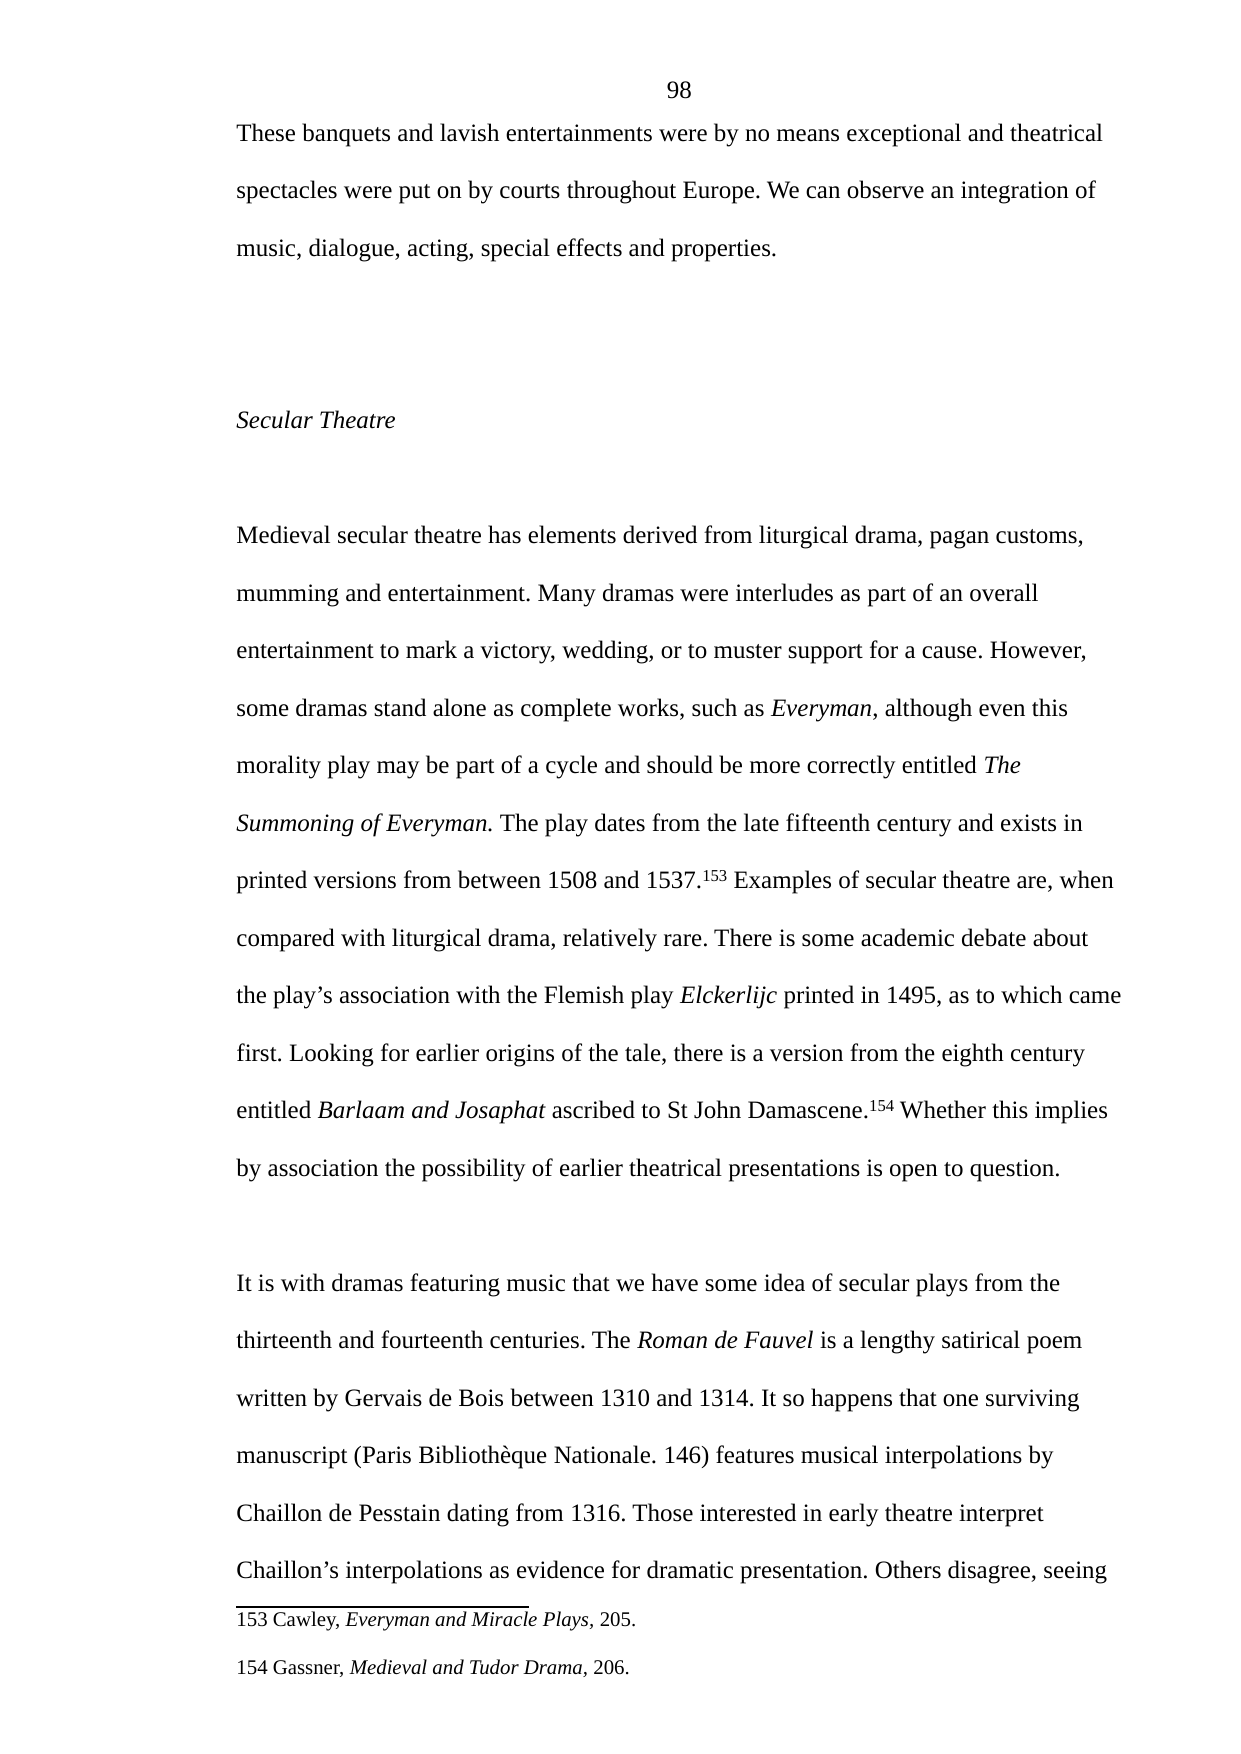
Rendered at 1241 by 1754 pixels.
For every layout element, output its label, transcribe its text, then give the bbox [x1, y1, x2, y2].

text Medieval secular theatre has elements derived from liturgical drama, pagan customs, mumming and entertainment. Many dramas were interludes as part of an overall entertainment to mark a victory, wedding, or to muster support for a cause. However, some dramas stand alone as complete works, such as Everyman, although even this morality play may be part of a cycle and should be more correctly entitled The Summoning of Everyman. The play dates from the late fifteenth century and exists in printed versions from between 1508 and 1537. Examples of secular theatre are, when compared with liturgical drama, relatively rare. There is some academic debate about the play’s association with the Flemish play Elckerlijc printed in 1495, as to which came first. Looking for earlier origins of the tale, there is a version from the eighth century entitled Barlaam and Josaphat ascribed to St John Damascene. Whether this implies by association the possibility of earlier theatrical presentations is open to question. [236, 521, 1122, 1182]
text Cawley, Everyman and Miracle Plays, 205. [236, 1607, 1122, 1631]
text These banquets and lavish entertainments were by no means exceptional and theatrical spectacles were put on by courts throughout Europe. We can observe an integration of music, dialogue, acting, special effects and properties. [236, 118, 1122, 262]
text Secular Theatre [236, 406, 1122, 434]
text It is with dramas featuring music that we have some idea of secular plays from the thirteenth and fourteenth centuries. The Roman de Fauvel is a lengthy satirical poem written by Gervais de Bois between 1310 and 1314. It so happens that one surviving manuscript (Paris Bibliothèque Nationale. 146) features musical interpolations by Chaillon de Pesstain dating from 1316. Those interested in early theatre interpret Chaillon’s interpolations as evidence for dramatic presentation. Others disagree, seeing [236, 1268, 1122, 1584]
text Gassner, Medieval and Tudor Drama, 206. [236, 1655, 1122, 1679]
